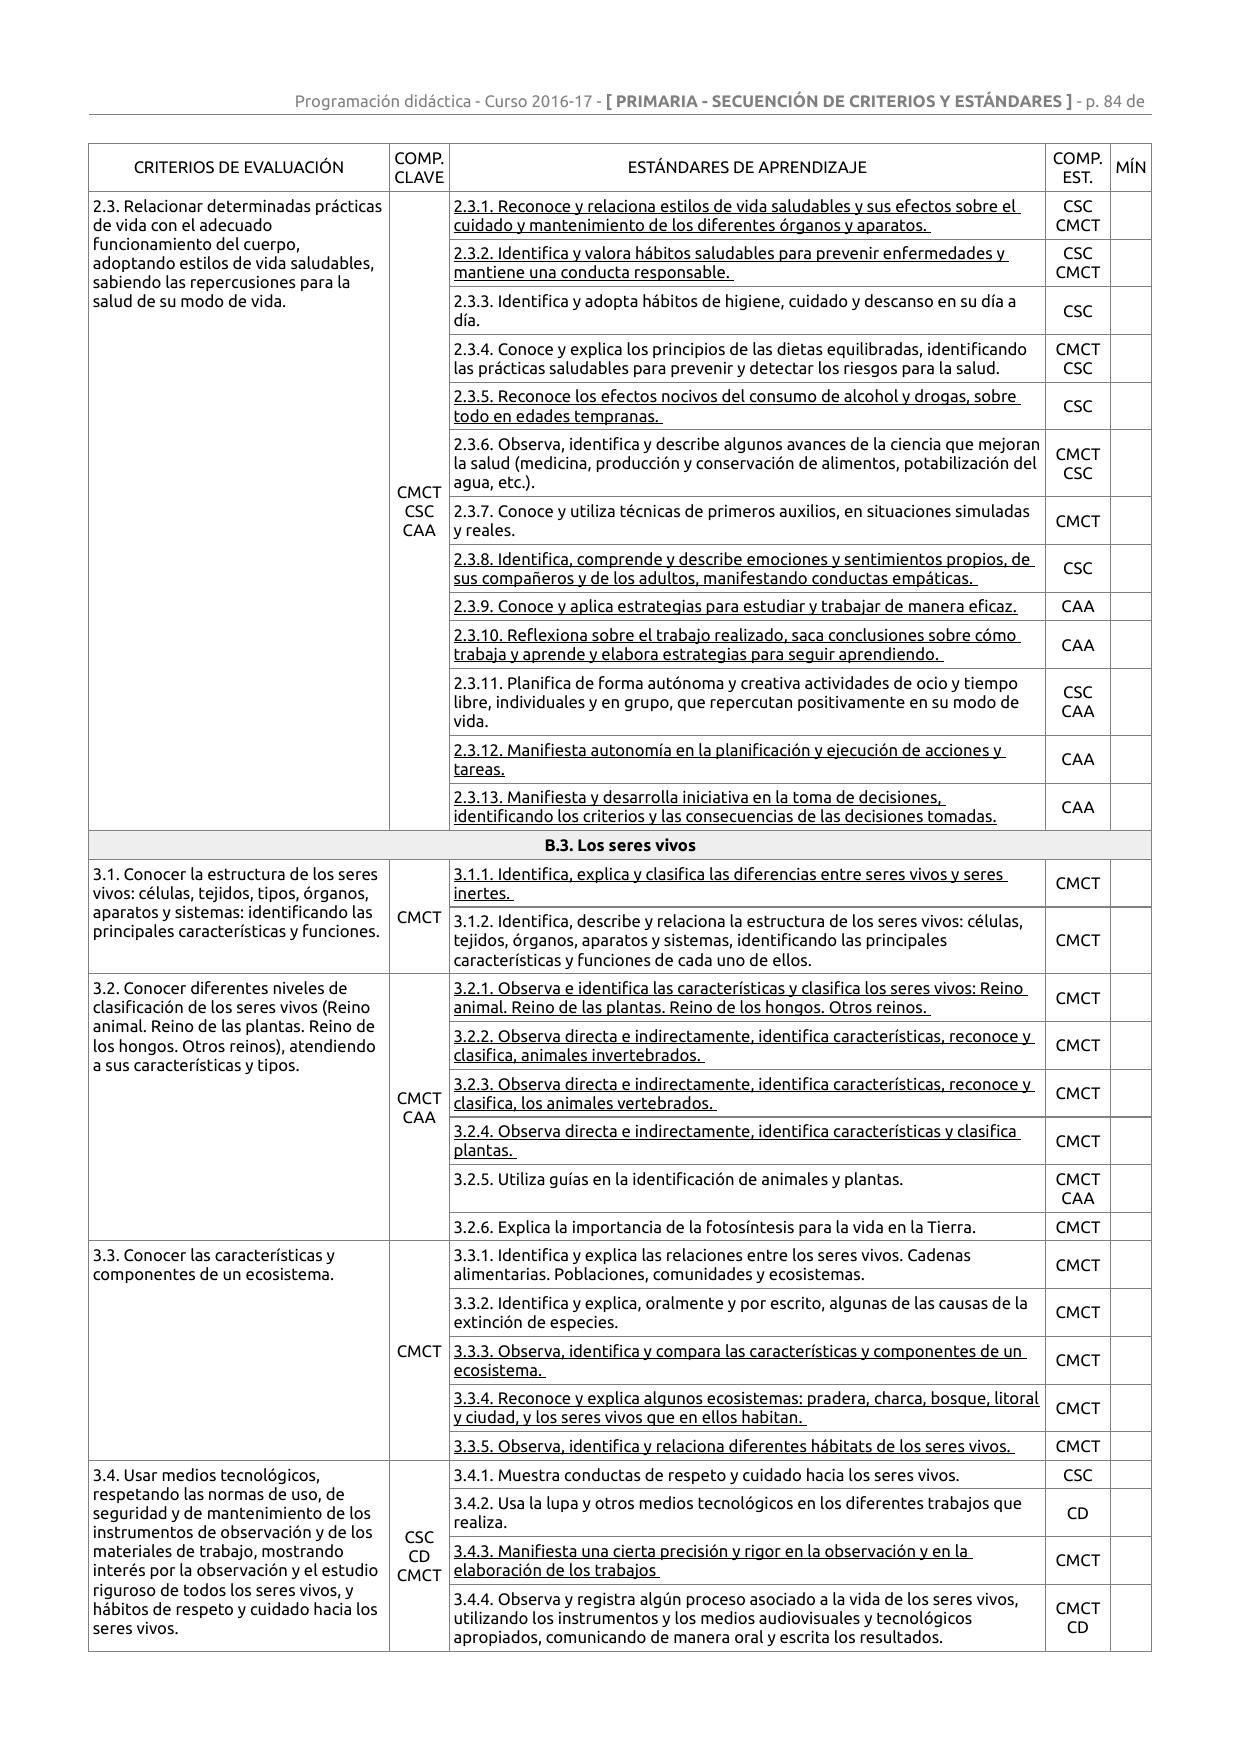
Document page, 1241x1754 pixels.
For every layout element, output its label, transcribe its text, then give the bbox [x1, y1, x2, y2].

table_cell CMCT [1046, 1241, 1110, 1288]
table_cell CMCT [1046, 860, 1110, 906]
table_cell CSC CMCT [1046, 192, 1110, 238]
table_cell CMCT [1046, 1385, 1110, 1431]
table_cell CSC [1046, 383, 1110, 429]
table_cell 3.1.1. Identifica, explica y clasifica las diferencias entre seres vivos y seres inertes. [450, 860, 1045, 906]
table_cell [1111, 287, 1151, 334]
table_cell CSC [1046, 1461, 1110, 1488]
table_cell [1111, 1022, 1151, 1069]
table_cell 3.3.2. Identifica y explica, oralmente y por escrito, algunas de las causas de la extinción de especies. [450, 1289, 1045, 1336]
table_cell CMCT [1046, 908, 1110, 973]
table_cell 3.2.3. Observa directa e indirectamente, identifica características, reconoce y clasifica, los animales vertebrados. [450, 1070, 1045, 1116]
table_cell CMCT [1046, 497, 1110, 544]
table_header MÍN [1111, 144, 1151, 191]
table_cell 3.3.5. Observa, identifica y relaciona diferentes hábitats de los seres vivos. [450, 1432, 1045, 1460]
table_cell CMCT [390, 1241, 449, 1460]
table_cell [1111, 1337, 1151, 1383]
table_cell [1111, 621, 1151, 668]
table_cell [1111, 1432, 1151, 1460]
table_cell 2.3.12. Manifiesta autonomía en la planificación y ejecución de acciones y tareas. [450, 736, 1045, 782]
table_cell 3.4. Usar medios tecnológicos, respetando las normas de uso, de seguridad y de mantenimiento de los instrumentos de observación y de los materiales de trabajo, mostrando interés por la observación y el estudio riguroso de todos los seres vivos, y hábitos de respeto y cuidado hacia los seres vivos. [89, 1461, 389, 1651]
table_cell CMCT [1046, 1537, 1110, 1584]
table_cell 2.3.11. Planifica de forma autónoma y creativa actividades de ocio y tiempo libre, individuales y en grupo, que repercutan positivamente en su modo de vida. [450, 669, 1045, 735]
table_cell [1111, 1537, 1151, 1584]
table_cell [1111, 240, 1151, 286]
table_cell [1111, 1385, 1151, 1431]
table_cell CMCT [1046, 1213, 1110, 1240]
table_cell 3.2. Conocer diferentes niveles de clasificación de los seres vivos (Reino animal. Reino de las plantas. Reino de los hongos. Otros reinos), atendiendo a sus características y tipos. [89, 974, 389, 1240]
table_cell CMCT [1046, 1022, 1110, 1069]
table_cell CMCT [390, 860, 449, 973]
table_cell 3.1.2. Identifica, describe y relaciona la estructura de los seres vivos: células, tejidos, órganos, aparatos y sistemas, identificando las principales características y funciones de cada uno de ellos. [450, 908, 1045, 973]
table_cell [1111, 497, 1151, 544]
table_cell [1111, 1489, 1151, 1536]
table_cell CMCT CSC [1046, 335, 1110, 382]
table_cell 2.3.9. Conoce y aplica estrategias para estudiar y trabajar de manera eficaz. [450, 593, 1045, 620]
table_cell 3.2.5. Utiliza guías en la identificación de animales y plantas. [450, 1165, 1045, 1212]
table_cell CMCT CD [1046, 1585, 1110, 1651]
table_cell CMCT [1046, 1432, 1110, 1460]
table_cell CAA [1046, 784, 1110, 830]
table_cell 3.4.1. Muestra conductas de respeto y cuidado hacia los seres vivos. [450, 1461, 1045, 1488]
table_cell 2.3.1. Reconoce y relaciona estilos de vida saludables y sus efectos sobre el cuidado y mantenimiento de los diferentes órganos y aparatos. [450, 192, 1045, 238]
table_cell 3.2.6. Explica la importancia de la fotosíntesis para la vida en la Tierra. [450, 1213, 1045, 1240]
table_cell CMCT [1046, 1118, 1110, 1164]
table_cell [1111, 1241, 1151, 1288]
table_cell [1111, 860, 1151, 906]
table_cell [1111, 784, 1151, 830]
table_cell CMCT [1046, 1337, 1110, 1383]
table_cell [1111, 593, 1151, 620]
table_header COMP. CLAVE [390, 144, 449, 191]
table_cell [1111, 383, 1151, 429]
table_cell 3.2.1. Observa e identifica las características y clasifica los seres vivos: Reino animal. Reino de las plantas. Reino de los hongos. Otros reinos. [450, 974, 1045, 1021]
table_cell [1111, 908, 1151, 973]
table_cell CSC [1046, 545, 1110, 592]
table_cell [1111, 1118, 1151, 1164]
table_cell [1111, 545, 1151, 592]
table_cell CMCT CSC CAA [390, 192, 449, 830]
table_cell 3.4.4. Observa y registra algún proceso asociado a la vida de los seres vivos, utilizando los instrumentos y los medios audiovisuales y tecnológicos apropiados, comunicando de manera oral y escrita los resultados. [450, 1585, 1045, 1651]
table_cell 2.3.10. Reflexiona sobre el trabajo realizado, saca conclusiones sobre cómo trabaja y aprende y elabora estrategias para seguir aprendiendo. [450, 621, 1045, 668]
table_cell 2.3.6. Observa, identifica y describe algunos avances de la ciencia que mejoran la salud (medicina, producción y conservación de alimentos, potabilización del agua, etc.). [450, 430, 1045, 496]
table_cell 3.4.2. Usa la lupa y otros medios tecnológicos en los diferentes trabajos que realiza. [450, 1489, 1045, 1536]
table_cell CMCT CSC [1046, 430, 1110, 496]
table_header CRITERIOS DE EVALUACIÓN [89, 144, 389, 191]
table_cell [1111, 430, 1151, 496]
table_cell CAA [1046, 736, 1110, 782]
table_cell 2.3.2. Identifica y valora hábitos saludables para prevenir enfermedades y mantiene una conducta responsable. [450, 240, 1045, 286]
table_cell [1111, 669, 1151, 735]
table_cell [1111, 1585, 1151, 1651]
table_cell 3.3.4. Reconoce y explica algunos ecosistemas: pradera, charca, bosque, litoral y ciudad, y los seres vivos que en ellos habitan. [450, 1385, 1045, 1431]
table_cell [1111, 1289, 1151, 1336]
table_cell B.3. Los seres vivos [89, 831, 1151, 859]
table_cell 2.3.7. Conoce y utiliza técnicas de primeros auxilios, en situaciones simuladas y reales. [450, 497, 1045, 544]
table_cell CSC CD CMCT [390, 1461, 449, 1651]
table_cell CMCT [1046, 974, 1110, 1021]
table_cell CSC CMCT [1046, 240, 1110, 286]
table_cell [1111, 974, 1151, 1021]
table_cell CMCT CAA [390, 974, 449, 1240]
table_cell 3.2.4. Observa directa e indirectamente, identifica características y clasifica plantas. [450, 1118, 1045, 1164]
table_cell 2.3.13. Manifiesta y desarrolla iniciativa en la toma de decisiones, identificando los criterios y las consecuencias de las decisiones tomadas. [450, 784, 1045, 830]
table_cell 2.3.4. Conoce y explica los principios de las dietas equilibradas, identificando las prácticas saludables para prevenir y detectar los riesgos para la salud. [450, 335, 1045, 382]
table_header ESTÁNDARES DE APRENDIZAJE [450, 144, 1045, 191]
table_cell CAA [1046, 593, 1110, 620]
table_cell [1111, 192, 1151, 238]
table_cell 3.2.2. Observa directa e indirectamente, identifica características, reconoce y clasifica, animales invertebrados. [450, 1022, 1045, 1069]
table_cell 3.4.3. Manifiesta una cierta precisión y rigor en la observación y en la elaboración de los trabajos [450, 1537, 1045, 1584]
table_cell [1111, 1165, 1151, 1212]
table_cell CSC CAA [1046, 669, 1110, 735]
table_cell 2.3.5. Reconoce los efectos nocivos del consumo de alcohol y drogas, sobre todo en edades tempranas. [450, 383, 1045, 429]
table_cell [1111, 1070, 1151, 1116]
table_cell 3.1. Conocer la estructura de los seres vivos: células, tejidos, tipos, órganos, aparatos y sistemas: identificando las principales características y funciones. [89, 860, 389, 973]
table_cell CAA [1046, 621, 1110, 668]
table_cell 2.3. Relacionar determinadas prácticas de vida con el adecuado funcionamiento del cuerpo, adoptando estilos de vida saludables, sabiendo las repercusiones para la salud de su modo de vida. [89, 192, 389, 830]
table_cell 2.3.8. Identifica, comprende y describe emociones y sentimientos propios, de sus compañeros y de los adultos, manifestando conductas empáticas. [450, 545, 1045, 592]
table_cell 3.3. Conocer las características y componentes de un ecosistema. [89, 1241, 389, 1460]
table_cell [1111, 736, 1151, 782]
table_cell [1111, 1213, 1151, 1240]
table_cell CSC [1046, 287, 1110, 334]
table_cell CD [1046, 1489, 1110, 1536]
table_cell 3.3.1. Identifica y explica las relaciones entre los seres vivos. Cadenas alimentarias. Poblaciones, comunidades y ecosistemas. [450, 1241, 1045, 1288]
table_cell 3.3.3. Observa, identifica y compara las características y componentes de un ecosistema. [450, 1337, 1045, 1383]
table_cell [1111, 1461, 1151, 1488]
table_header COMP. EST. [1046, 144, 1110, 191]
table_cell CMCT [1046, 1289, 1110, 1336]
table_cell 2.3.3. Identifica y adopta hábitos de higiene, cuidado y descanso en su día a día. [450, 287, 1045, 334]
table_cell CMCT CAA [1046, 1165, 1110, 1212]
table_cell [1111, 335, 1151, 382]
table_cell CMCT [1046, 1070, 1110, 1116]
